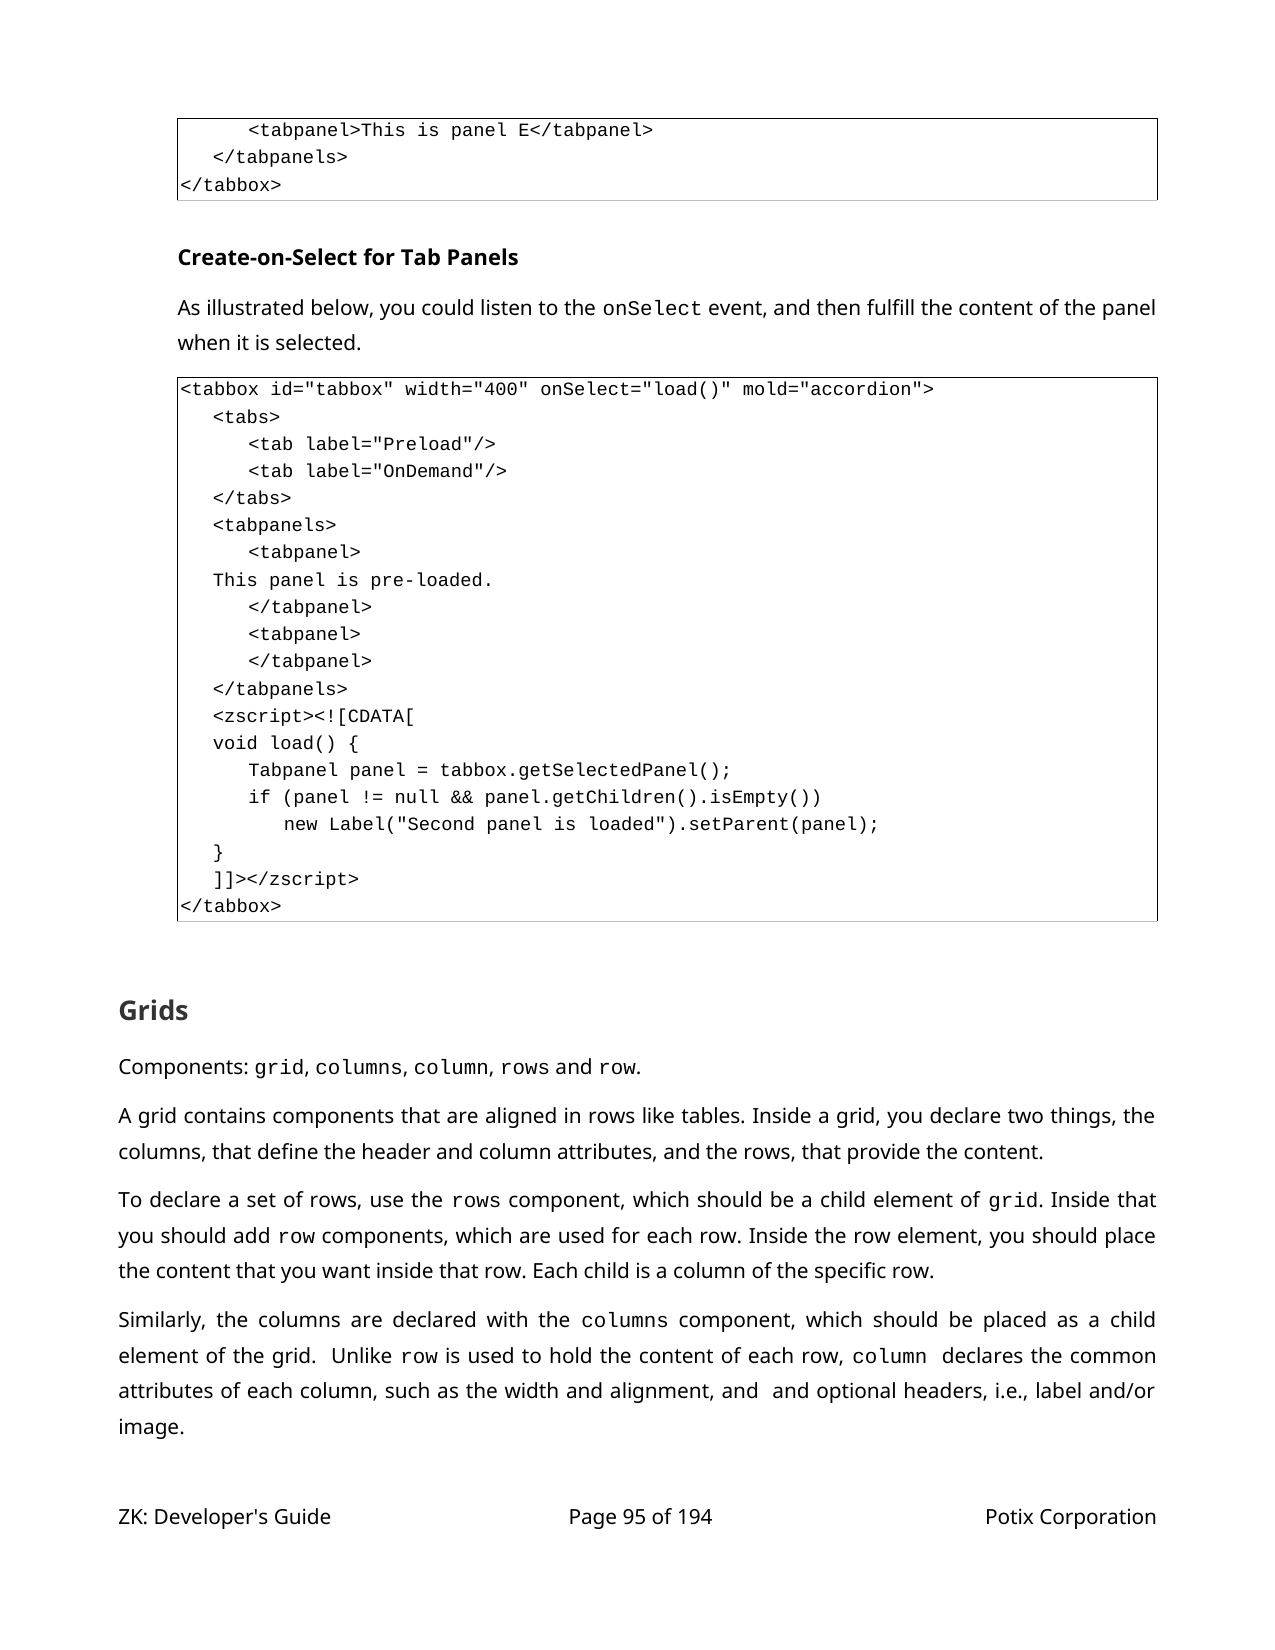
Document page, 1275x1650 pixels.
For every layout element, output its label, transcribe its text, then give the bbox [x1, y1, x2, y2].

text if (panel != null && panel.getChildren().isEmpty()) [178, 785, 1157, 809]
text <zscript><![CDATA[ [178, 703, 1157, 728]
text Tabpanel panel = tabbox.getSelectedPanel(); [178, 758, 1157, 782]
text <tabpanel> [178, 540, 1157, 565]
text This panel is pre-loaded. [178, 568, 1157, 592]
text As illustrated below, you could listen to the onSelect event, and then fulfill the content of the panel when it is selected. [177, 293, 1157, 357]
text To declare a set of rows, use the rows component, which should be a child element of grid. Inside that you should add row components, which are used for each row. Inside the row element, you should place the content that you want inside that row. Each child is a column of the specific row. [118, 1186, 1157, 1285]
text </tabpanels> [178, 676, 1157, 701]
text ]]></zscript> [178, 867, 1157, 891]
text Similarly, the columns are declared with the columns component, which should be placed as a child element of the grid. Unlike row is used to hold the content of each row, column declares the common attributes of each column, such as the width and alignment, and and optional headers, i.e., label and/or image. [118, 1306, 1157, 1440]
text </tabs> [178, 486, 1157, 510]
text <tabbox id="tabbox" width="400" onSelect="load()" mold="accordion"> [178, 378, 1157, 402]
text <tab label="Preload"/> [178, 432, 1157, 456]
text </tabpanels> [178, 145, 1157, 169]
text <tabpanel>This is panel E</tabpanel> [178, 119, 1157, 142]
text </tabbox> [178, 894, 1157, 921]
text <tabs> [178, 404, 1157, 429]
text void load() { [178, 731, 1157, 755]
text <tab label="OnDemand"/> [178, 459, 1157, 483]
subtitle Create-on-Select for Tab Panels [177, 242, 1157, 272]
text <tabpanel> [178, 622, 1157, 646]
text } [178, 839, 1157, 864]
text <tabpanels> [178, 513, 1157, 537]
text </tabpanel> [178, 649, 1157, 673]
text new Label("Second panel is loaded").setParent(panel); [178, 812, 1157, 837]
text Components: grid, columns, column, rows and row. [118, 1052, 1157, 1081]
text A grid contains components that are aligned in rows like tables. Inside a grid, you declare two things, the columns, that define the header and column attributes, and the rows, that provide the content. [118, 1102, 1157, 1165]
text </tabbox> [178, 172, 1157, 200]
text </tabpanel> [178, 595, 1157, 619]
subtitle Grids [118, 992, 1157, 1029]
